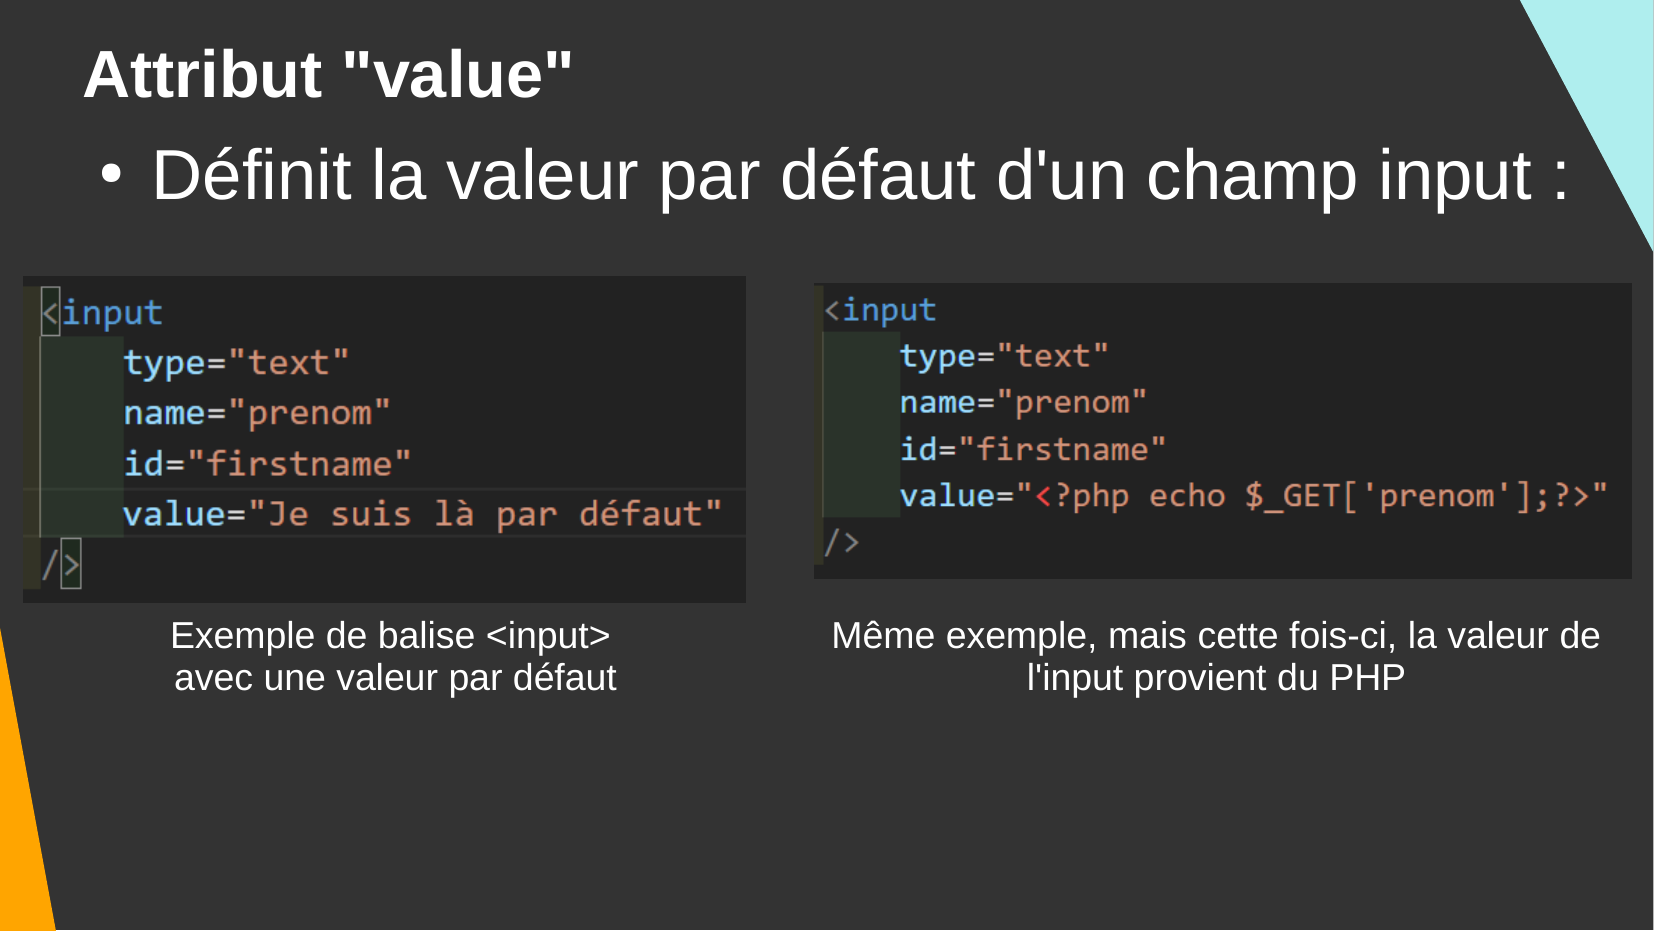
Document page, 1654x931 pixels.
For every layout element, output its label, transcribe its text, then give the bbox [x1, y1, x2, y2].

title Exemple de balise <input> avec une valeur par défaut [141, 614, 650, 699]
text_box [0, 627, 56, 931]
title Même exemple, mais cette fois-ci, la valeur de l'input provient du PHP [814, 614, 1619, 709]
title Attribut "value" [82, 37, 1571, 114]
picture [814, 283, 1632, 579]
picture [23, 276, 746, 603]
list Définit la valeur par défaut d'un champ input : [80, 135, 1605, 308]
text_box [1519, 0, 1654, 254]
